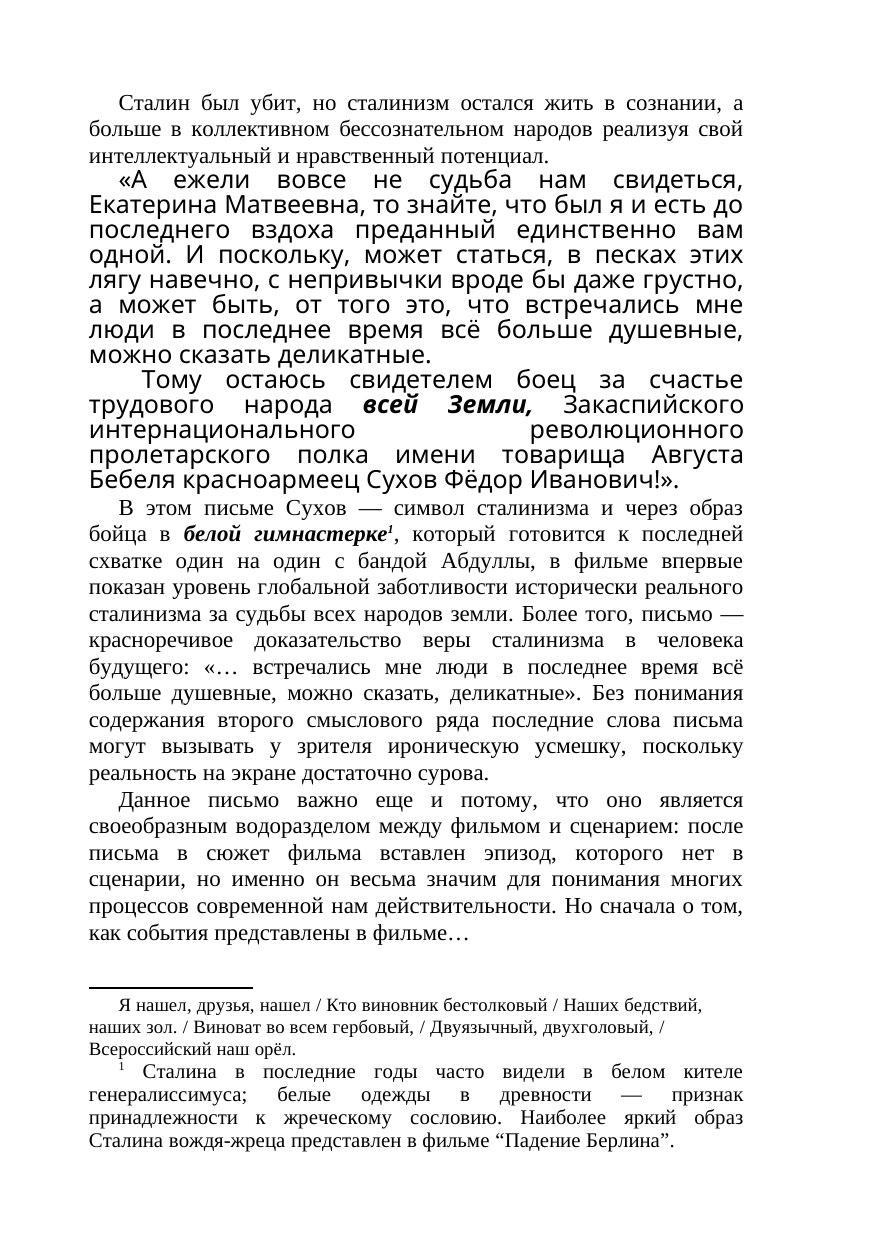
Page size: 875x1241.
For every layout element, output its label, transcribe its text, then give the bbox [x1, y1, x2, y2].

text Данное письмо важно еще и потому, что оно является своеобразным водоразделом между фильмом и сценарием: после письма в сюжет фильма вставлен эпизод, которого нет в сценарии, но именно он весьма значим для понимания многих процессов современной нам действительности. Но сначала о том, как события представлены в фильме… [89, 786, 744, 945]
text В этом письме Сухов — символ сталинизма и через образ бойца в белой гимнастерке, который готовится к последней схватке один на один с бандой Абдуллы, в фильме впервые показан уровень глобальной заботливости исторически реального сталинизма за судьбы всех народов земли. Более того, письмо — красноречивое доказательство веры сталинизма в человека будущего: «… встречались мне люди в последнее время всё больше душевные, можно сказать, деликатные». Без понимания содержания второго смыслового ряда последние слова письма могут вызывать у зрителя ироническую усмешку, поскольку реальность на экране достаточно сурова. [89, 493, 744, 786]
text «А ежели вовсе не судьба нам свидеться, Екатерина Матвеевна, то знайте, что был я и есть до последнего вздоха преданный единственно вам одной. И поскольку, может статься, в песках этих лягу навечно, с непривычки вроде бы даже грустно, а может быть, от того это, что встречались мне люди в последнее время всё больше душевные, можно сказать деликатные. [89, 168, 744, 368]
text Я нашел, друзья, нашел / Кто виновник бестолковый / Наших бедствий, наших зол. / Виноват во всем гербовый, / Двуязычный, двухголовый, / Всероссийский наш орёл. [89, 994, 744, 1060]
text Сталин был убит, но сталинизм остался жить в сознании, а больше в коллективном бессознательном народов реализуя свой интеллектуальный и нравственный потенциал. [89, 89, 744, 168]
text Сталина в последние годы часто видели в белом кителе генералиссимуса; белые одежды в древности — признак принадлежности к жреческому сословию. Наиболее яркий образ Сталина вождя-жреца представлен в фильме “Падение Берлина”. [89, 1060, 744, 1152]
text Тому остаюсь свидетелем боец за счастье трудового народа всей Земли, Закаспийского интернационального революционного пролетарского полка имени товарища Августа Бебеля красноармеец Сухов Фёдор Иванович!». [89, 368, 744, 493]
